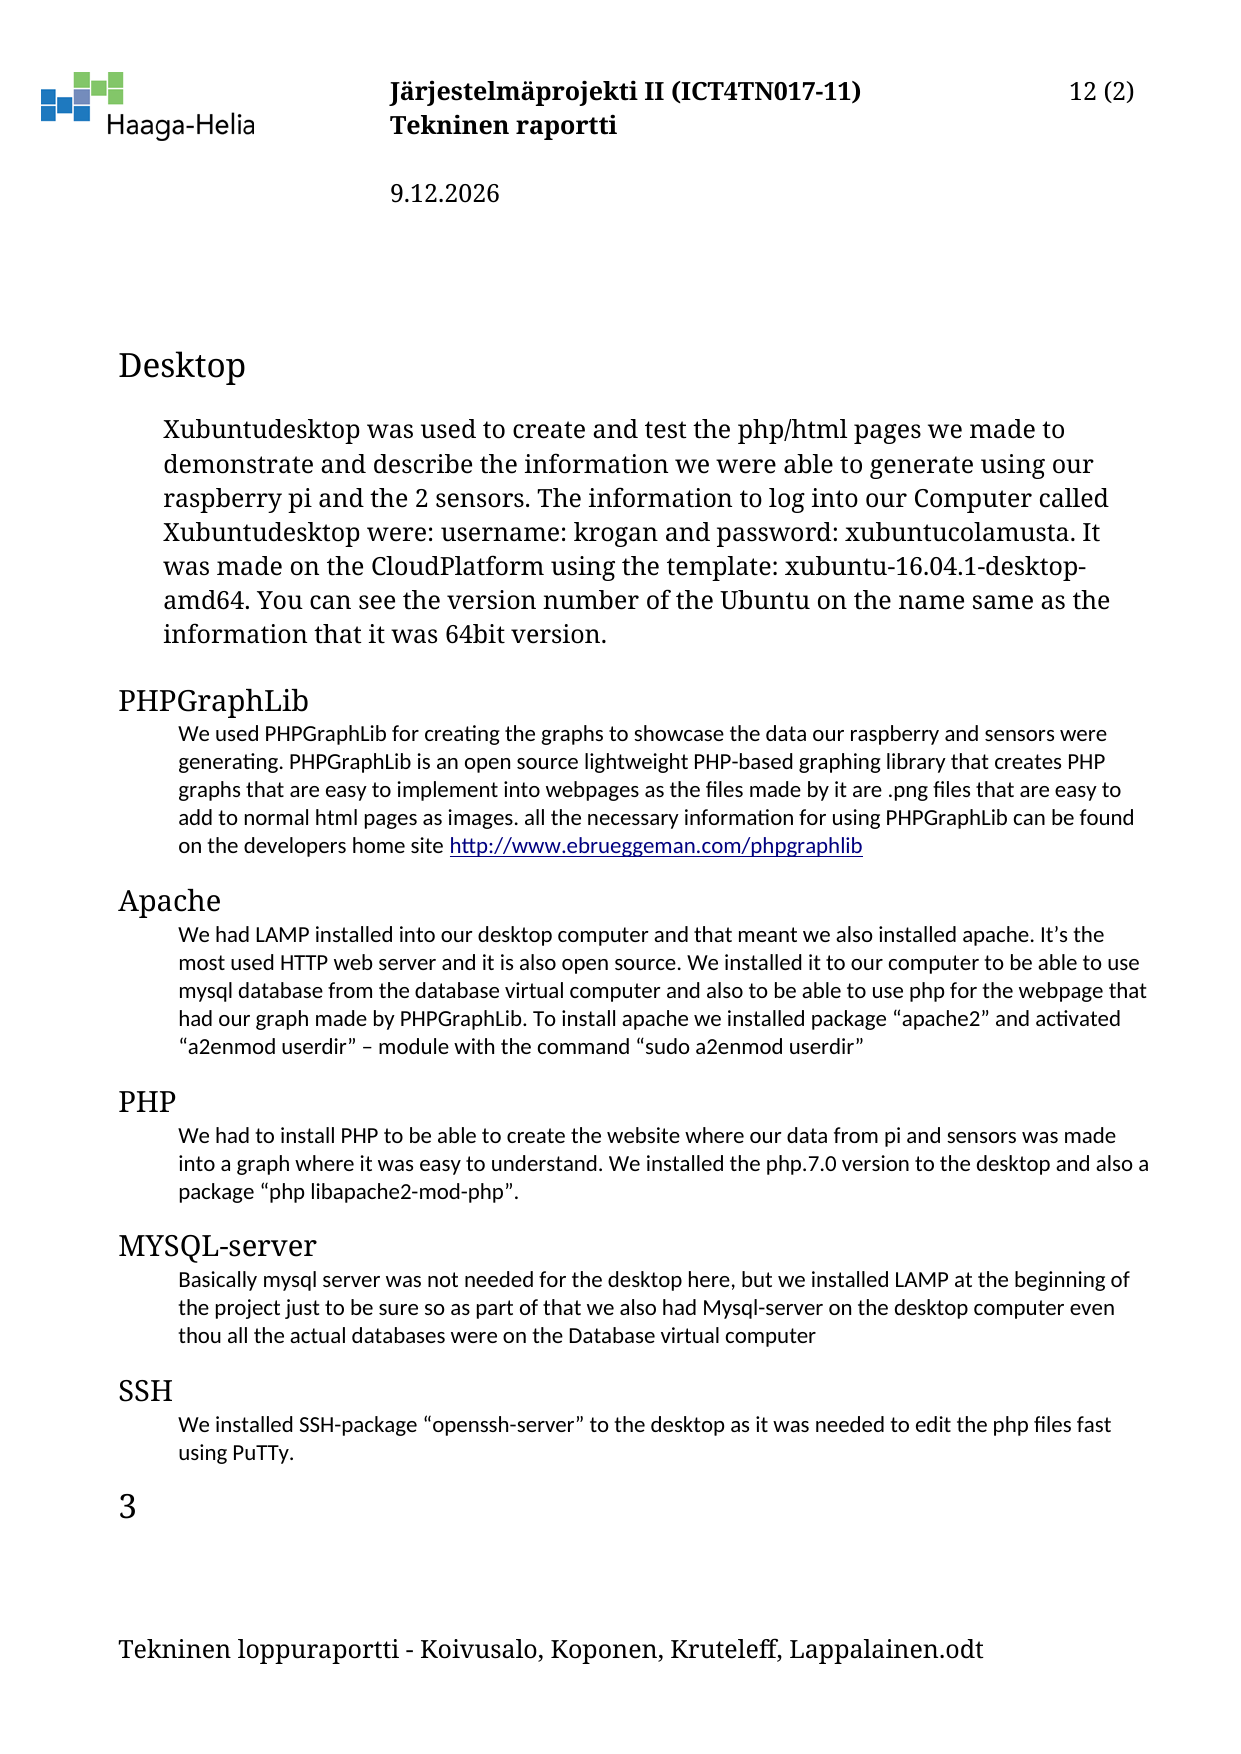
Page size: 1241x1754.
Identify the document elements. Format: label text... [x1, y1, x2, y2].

subtitle MYSQL-server [118, 1226, 1152, 1265]
subtitle Apache [118, 880, 1152, 920]
text We installed SSH-package “openssh-server” to the desktop as it was needed to edit the php files fast using PuTTy. [178, 1410, 1152, 1466]
subtitle Desktop [118, 342, 1152, 387]
text We had to install PHP to be able to create the website where our data from pi and sensors was made into a graph where it was easy to understand. We installed the php.7.0 version to the desktop and also a package “php libapache2-mod-php”. [178, 1121, 1152, 1205]
subtitle SSH [118, 1370, 1152, 1410]
text We used PHPGraphLib for creating the graphs to showcase the data our raspberry and sensors were generating. PHPGraphLib is an open source lightweight PHP-based graphing library that creates PHP graphs that are easy to implement into webpages as the files made by it are .png files that are easy to add to normal html pages as images. all the necessary information for using PHPGraphLib can be found on the developers home site http://www.ebrueggeman.com/phpgraphlib [178, 719, 1152, 859]
text Xubuntudesktop was used to create and test the php/html pages we made to demonstrate and describe the information we were able to generate using our raspberry pi and the 2 sensors. The information to log into our Computer called Xubuntudesktop were: username: krogan and password: xubuntucolamusta. It was made on the CloudPlatform using the template: xubuntu-16.04.1-desktop-amd64. You can see the version number of the Ubuntu on the name same as the information that it was 64bit version. [163, 412, 1152, 651]
text Basically mysql server was not needed for the desktop here, but we installed LAMP at the beginning of the project just to be sure so as part of that we also had Mysql-server on the desktop computer even thou all the actual databases were on the Database virtual computer [178, 1265, 1152, 1349]
text We had LAMP installed into our desktop computer and that meant we also installed apache. It’s the most used HTTP web server and it is also open source. We installed it to our computer to be able to use mysql database from the database virtual computer and also to be able to use php for the webpage that had our graph made by PHPGraphLib. To install apache we installed package “apache2” and activated “a2enmod userdir” – module with the command “sudo a2enmod userdir” [178, 920, 1152, 1060]
subtitle PHP [118, 1081, 1152, 1121]
subtitle PHPGraphLib [118, 680, 1152, 719]
